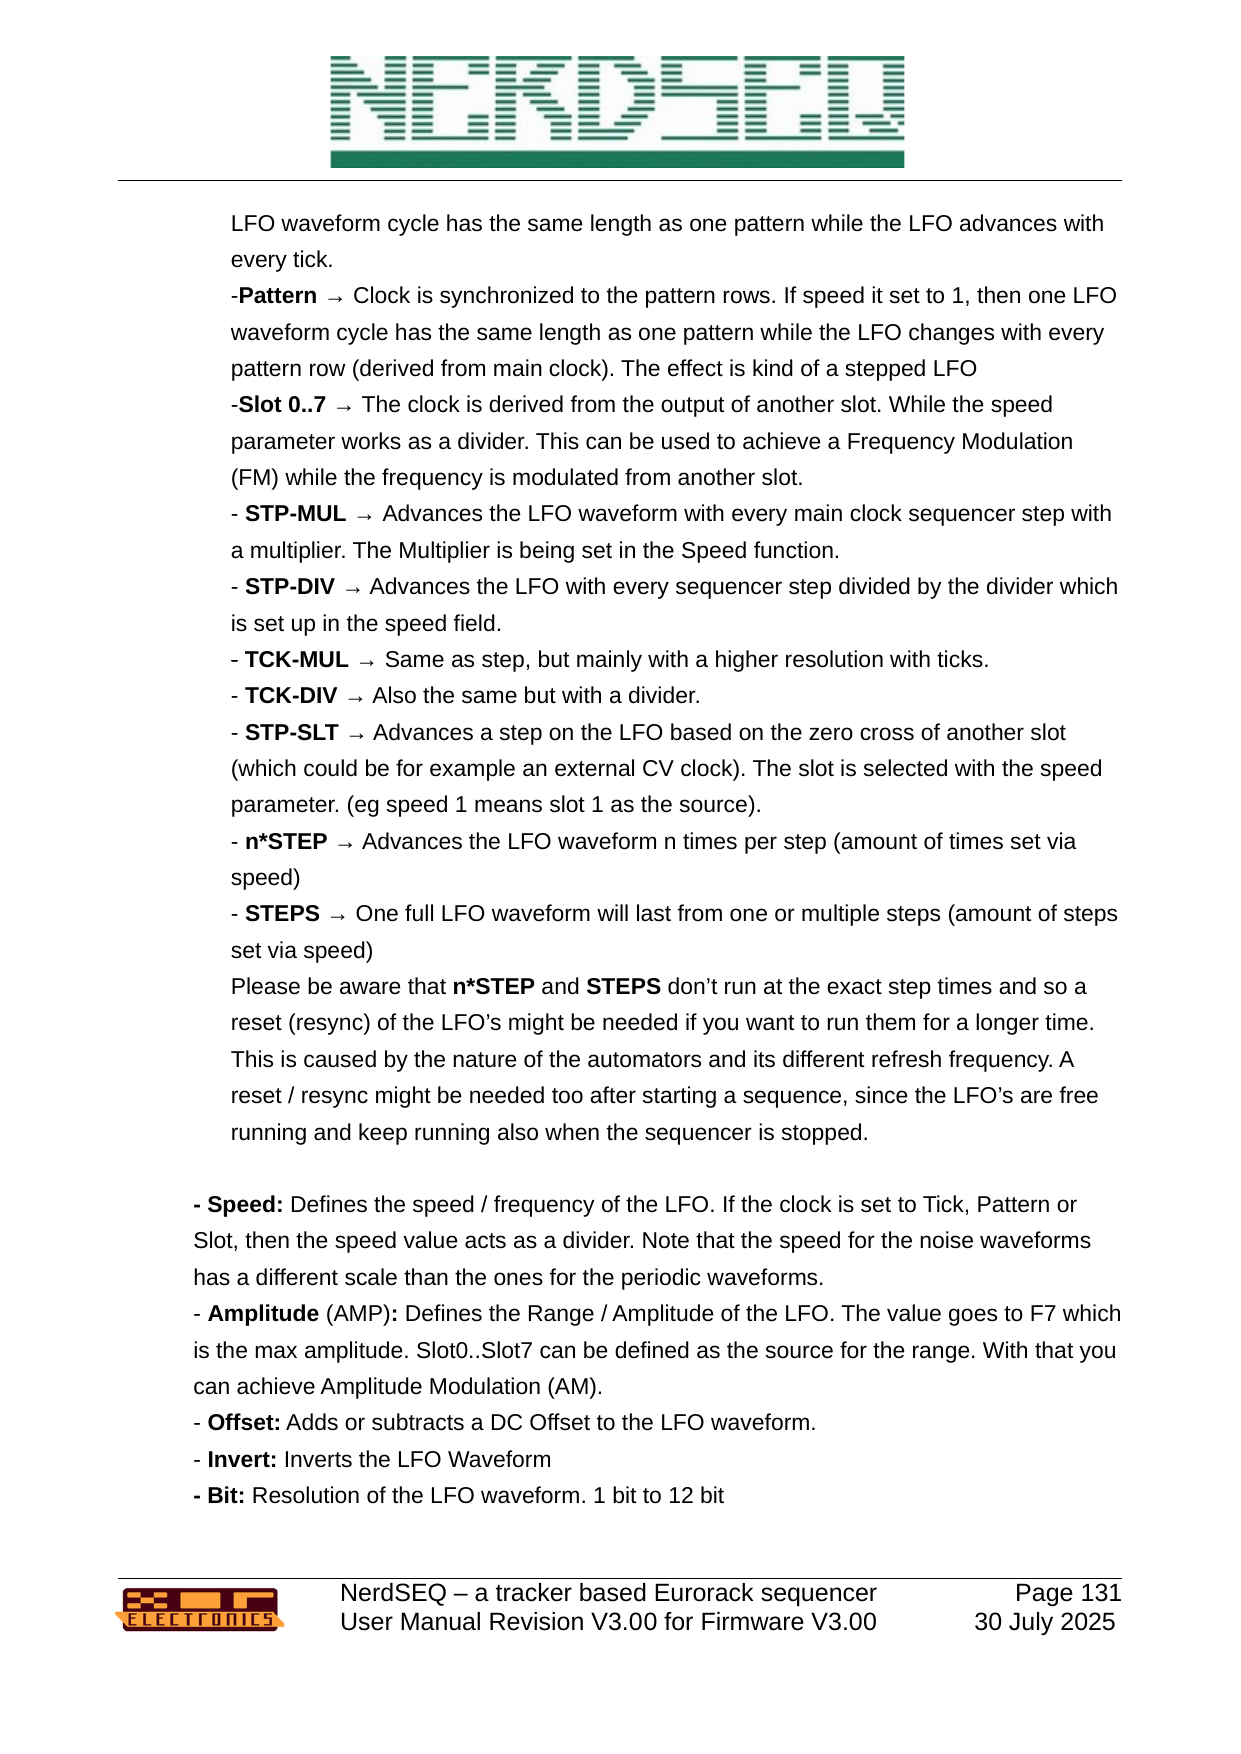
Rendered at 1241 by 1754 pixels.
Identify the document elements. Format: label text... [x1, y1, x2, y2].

picture [330, 56, 905, 168]
list - Invert: Inverts the LFO Waveform [156, 1446, 1122, 1472]
list - TCK-DIV → Also the same but with a divider. [193, 682, 1122, 708]
list - STP-SLT → Advances a step on the LFO based on the zero cross of another slot (which could be for example an external CV clock). The slot is selected with the speed parameter. (eg speed 1 means slot 1 as the source). [193, 718, 1122, 818]
text - Speed: Defines the speed / frequency of the LFO. If the clock is set to Tick, Pattern or Slot, then the speed value acts as a divider. Note that the speed for the noise waveforms has a different scale than the ones for the periodic waveforms. [193, 1191, 1122, 1290]
list LFO waveform cycle has the same length as one pattern while the LFO advances with every tick. -Pattern → Clock is synchronized to the pattern rows. If speed it set to 1, then one LFO waveform cycle has the same length as one pattern while the LFO changes with every pattern row (derived from main clock). The effect is kind of a stepped LFO [193, 209, 1122, 381]
list - TCK-MUL → Same as step, but mainly with a higher resolution with ticks. [193, 646, 1122, 672]
list - Offset: Adds or subtracts a DC Offset to the LFO waveform. [156, 1409, 1122, 1436]
picture [115, 1584, 285, 1634]
list -Slot 0..7 → The clock is derived from the output of another slot. While the speed parameter works as a divider. This can be used to achieve a Frequency Modulation (FM) while the frequency is modulated from another slot. [193, 391, 1122, 490]
list - STEPS → One full LFO waveform will last from one or multiple steps (amount of steps set via speed) Please be aware that n*STEP and STEPS don’t run at the exact step times and so a reset (resync) of the LFO’s might be needed if you want to run them for a longer time. This is caused by the nature of the automators and its different refresh frequency. A reset / resync might be needed too after starting a sequence, since the LFO’s are free running and keep running also when the sequencer is stopped. [193, 900, 1122, 1145]
list - STP-MUL → Advances the LFO waveform with every main clock sequencer step with a multiplier. The Multiplier is being set in the Speed function. [193, 500, 1122, 563]
list - Amplitude (AMP): Defines the Range / Amplitude of the LFO. The value goes to F7 which is the max amplitude. Slot0..Slot7 can be defined as the source for the range. With that you can achieve Amplitude Modulation (AM). [156, 1300, 1122, 1399]
list - n*STEP → Advances the LFO waveform n times per step (amount of times set via speed) [193, 828, 1122, 890]
list - STP-DIV → Advances the LFO with every sequencer step divided by the divider which is set up in the speed field. [193, 573, 1122, 636]
list - Bit: Resolution of the LFO waveform. 1 bit to 12 bit [156, 1482, 1122, 1508]
